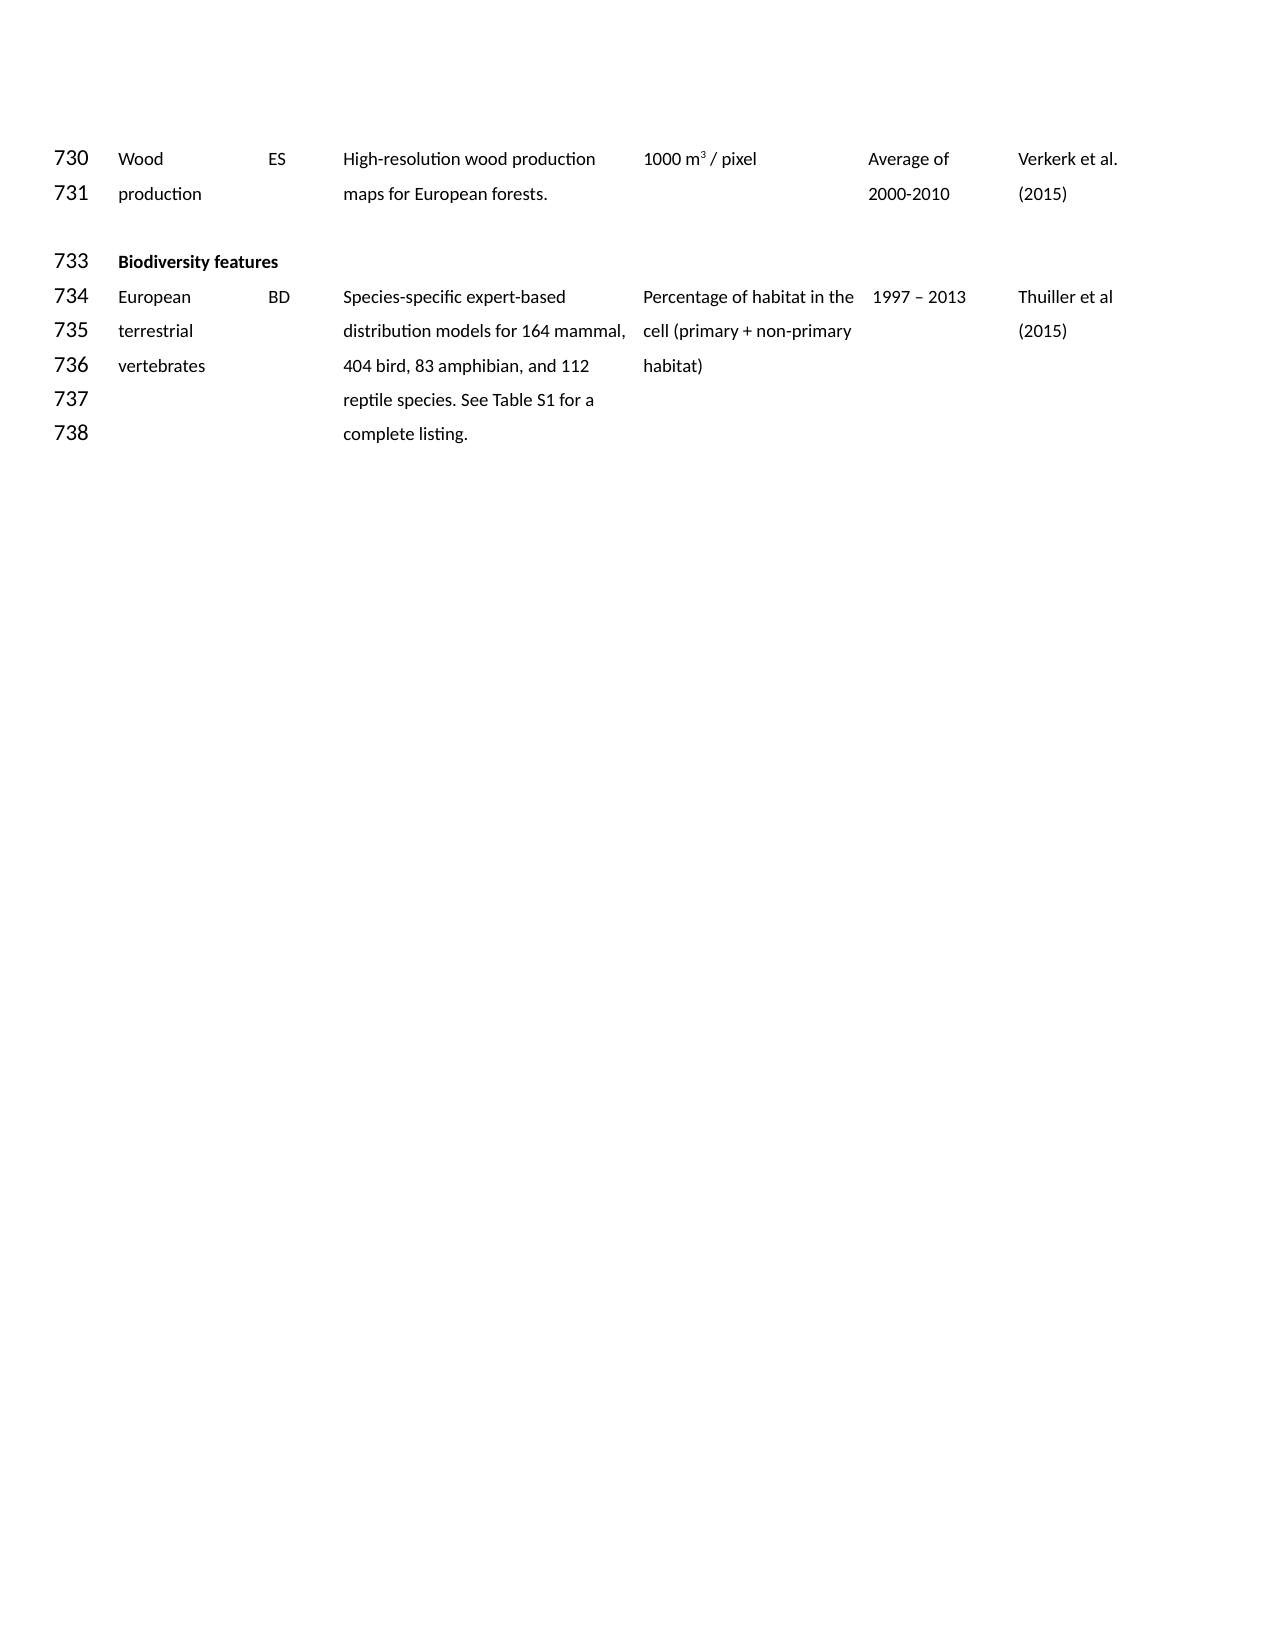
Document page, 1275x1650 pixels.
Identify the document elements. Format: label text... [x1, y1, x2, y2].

text vertebrates 404 bird, 83 amphibian, and 112 habitat) [118, 354, 1157, 377]
text Biodiversity features [118, 251, 1157, 274]
text reptile species. See Table S1 for a [118, 388, 1157, 411]
text terrestrial distribution models for 164 mammal, cell (primary + non-primary (2015) [118, 319, 1157, 342]
text Wood ES High-resolution wood production 1000 m3 / pixel Average of Verkerk et al. production maps for European forests. 2000-2010 (2015) [118, 148, 1157, 239]
text complete listing. [118, 423, 1157, 446]
text European BD Species-specific expert-based Percentage of habitat in the 1997 – 2013 Thuiller et al [118, 285, 1157, 308]
